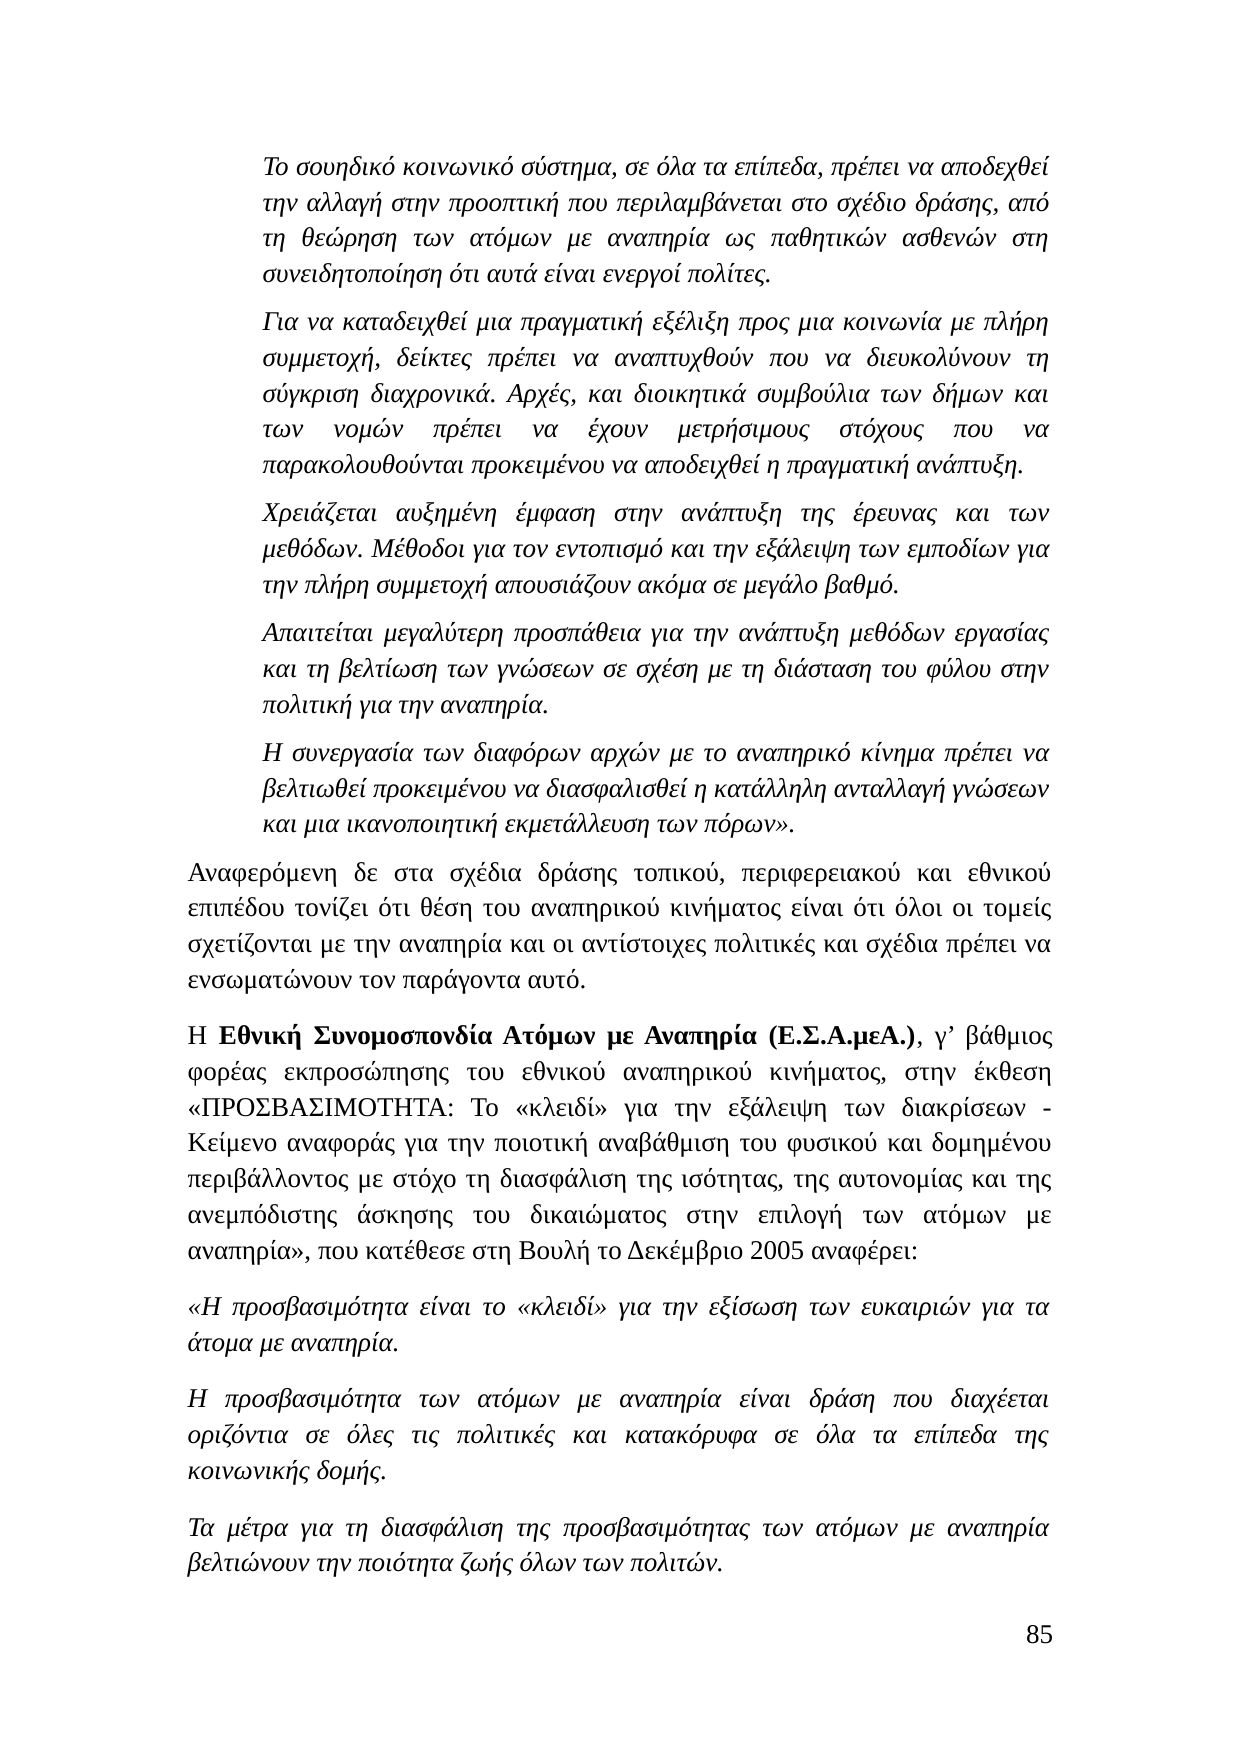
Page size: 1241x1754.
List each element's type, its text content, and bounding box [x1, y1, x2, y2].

text Η Εθνική Συνομοσπονδία Ατόμων με Αναπηρία (Ε.Σ.Α.μεΑ.), γ’ βάθμιος φορέας εκπροσώπησης του εθνικού αναπηρικού κινήματος, στην έκθεση «ΠΡΟΣΒΑΣΙΜΟΤΗΤΑ: Το «κλειδί» για την εξάλειψη των διακρίσεων - Κείμενο αναφοράς για την ποιοτική αναβάθμιση του φυσικού και δομημένου περιβάλλοντος με στόχο τη διασφάλιση της ισότητας, της αυτονομίας και της ανεμπόδιστης άσκησης του δικαιώματος στην επιλογή των ατόμων με αναπηρία», που κατέθεσε στη Βουλή το Δεκέμβριο 2005 αναφέρει: [187, 1019, 1053, 1265]
text Το σουηδικό κοινωνικό σύστημα, σε όλα τα επίπεδα, πρέπει να αποδεχθεί την αλλαγή στην προοπτική που περιλαμβάνεται στο σχέδιο δράσης, από τη θεώρηση των ατόμων με αναπηρία ως παθητικών ασθενών στη συνειδητοποίηση ότι αυτά είναι ενεργοί πολίτες. [262, 150, 1053, 288]
text Η προσβασιμότητα των ατόμων με αναπηρία είναι δράση που διαχέεται οριζόντια σε όλες τις πολιτικές και κατακόρυφα σε όλα τα επίπεδα της κοινωνικής δομής. [187, 1383, 1053, 1485]
text Αναφερόμενη δε στα σχέδια δράσης τοπικού, περιφερειακού και εθνικού επιπέδου τονίζει ότι θέση του αναπηρικού κινήματος είναι ότι όλοι οι τομείς σχετίζονται με την αναπηρία και οι αντίστοιχες πολιτικές και σχέδια πρέπει να ενσωματώνουν τον παράγοντα αυτό. [187, 856, 1053, 994]
text Για να καταδειχθεί μια πραγματική εξέλιξη προς μια κοινωνία με πλήρη συμμετοχή, δείκτες πρέπει να αναπτυχθούν που να διευκολύνουν τη σύγκριση διαχρονικά. Αρχές, και διοικητικά συμβούλια των δήμων και των νομών πρέπει να έχουν μετρήσιμους στόχους που να παρακολουθούνται προκειμένου να αποδειχθεί η πραγματική ανάπτυξη. [262, 305, 1053, 479]
text Τα μέτρα για τη διασφάλιση της προσβασιμότητας των ατόμων με αναπηρία βελτιώνουν την ποιότητα ζωής όλων των πολιτών. [187, 1511, 1053, 1577]
text Απαιτείται μεγαλύτερη προσπάθεια για την ανάπτυξη μεθόδων εργασίας και τη βελτίωση των γνώσεων σε σχέση με τη διάσταση του φύλου στην πολιτική για την αναπηρία. [262, 616, 1053, 719]
text Χρειάζεται αυξημένη έμφαση στην ανάπτυξη της έρευνας και των μεθόδων. Μέθοδοι για τον εντοπισμό και την εξάλειψη των εμποδίων για την πλήρη συμμετοχή απουσιάζουν ακόμα σε μεγάλο βαθμό. [262, 497, 1053, 599]
text «Η προσβασιμότητα είναι το «κλειδί» για την εξίσωση των ευκαιριών για τα άτομα με αναπηρία. [187, 1290, 1053, 1357]
text Η συνεργασία των διαφόρων αρχών με το αναπηρικό κίνημα πρέπει να βελτιωθεί προκειμένου να διασφαλισθεί η κατάλληλη ανταλλαγή γνώσεων και μια ικανοποιητική εκμετάλλευση των πόρων». [262, 736, 1053, 838]
